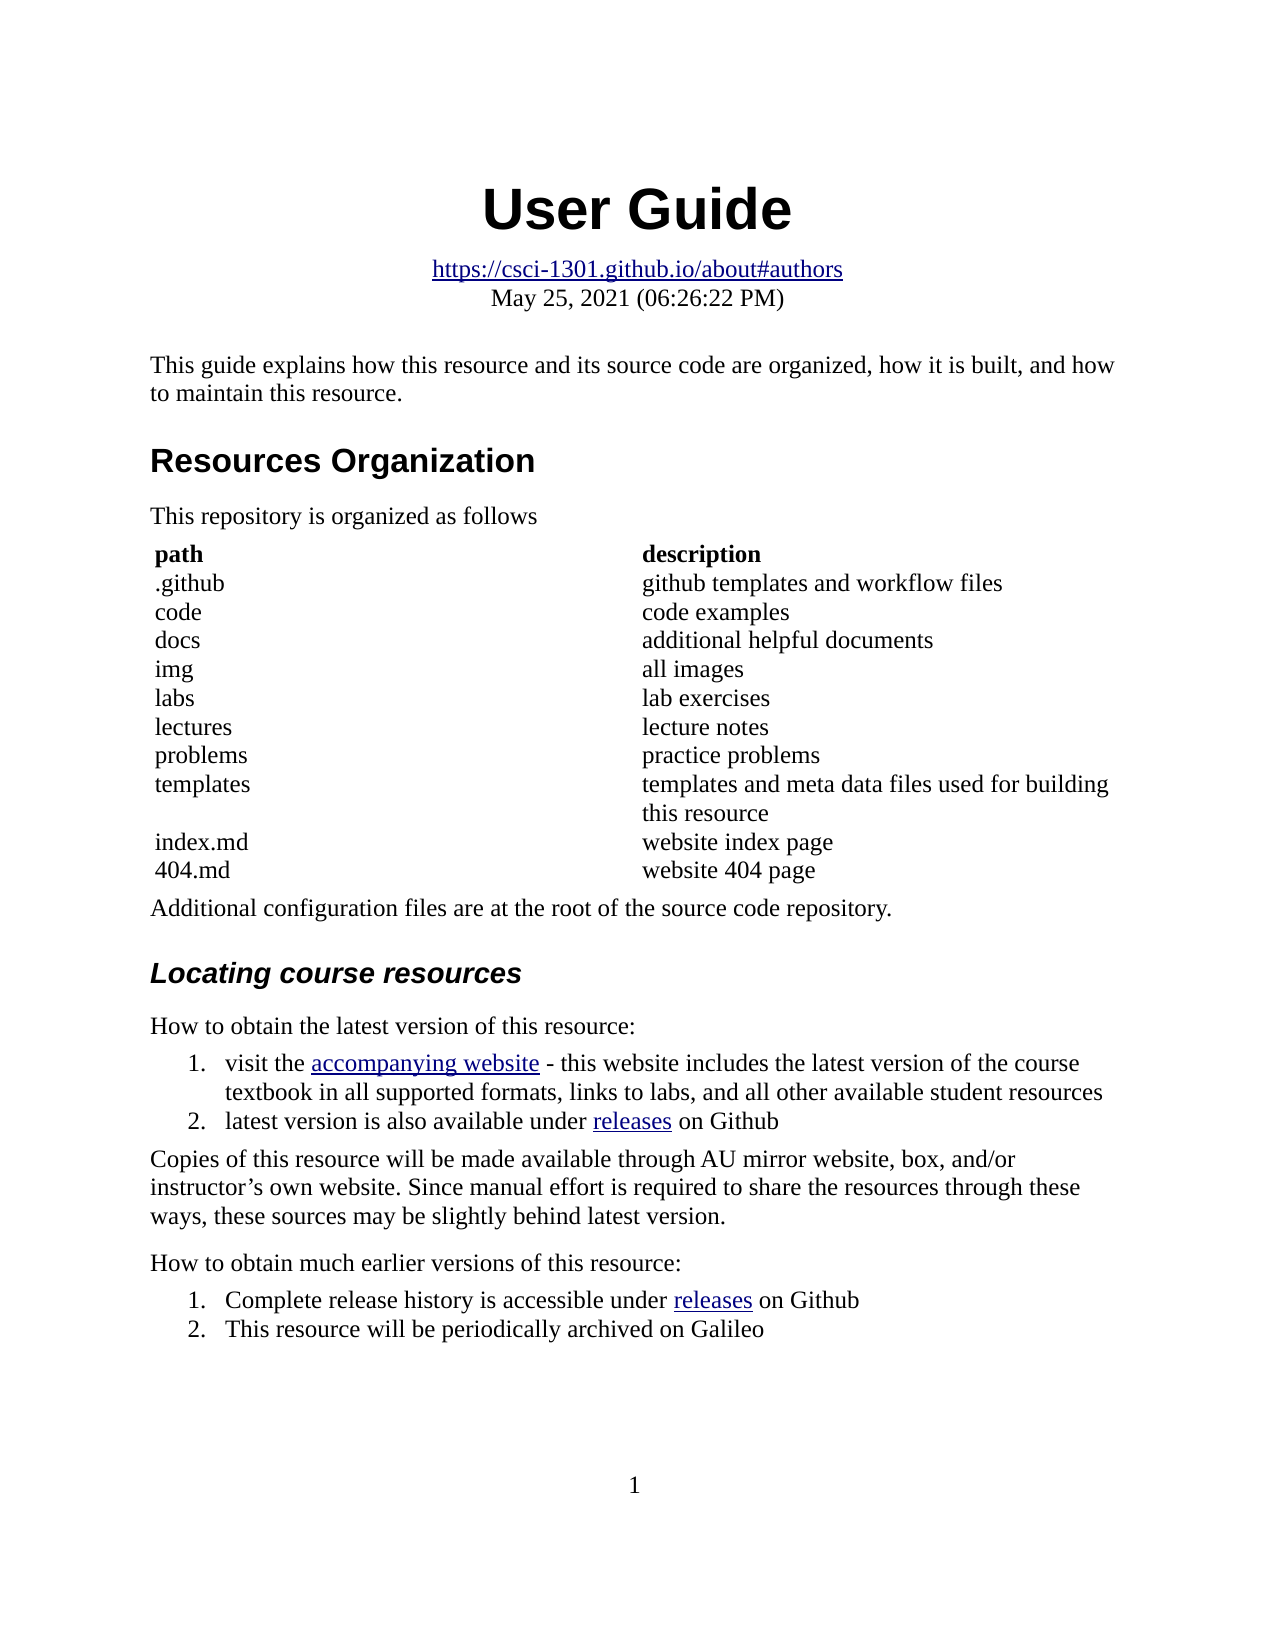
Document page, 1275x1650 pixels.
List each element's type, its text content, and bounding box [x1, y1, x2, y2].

table_cell img [150, 654, 637, 683]
table_cell 404.md [150, 855, 637, 884]
text https://csci-1301.github.io/about#authors [150, 254, 1125, 283]
list This resource will be periodically archived on Galileo [187, 1314, 1125, 1343]
subtitle Resources Organization [150, 441, 1125, 480]
table_cell practice problems [638, 740, 1125, 769]
table_cell templates and meta data files used for building this resource [638, 769, 1125, 827]
table_cell additional helpful documents [638, 625, 1125, 654]
text How to obtain the latest version of this resource: [150, 1011, 1125, 1039]
text This repository is organized as follows [150, 501, 1125, 530]
table_cell templates [150, 769, 637, 827]
list visit the accompanying website - this website includes the latest version of the course textbook in all supported formats, links to labs, and all other available student resources [187, 1048, 1125, 1106]
subtitle Locating course resources [150, 956, 1125, 989]
table_cell website 404 page [638, 855, 1125, 884]
table_header path [150, 539, 637, 568]
table_cell labs [150, 683, 637, 712]
table_cell code [150, 597, 637, 625]
text How to obtain much earlier versions of this resource: [150, 1248, 1125, 1277]
table_cell lecture notes [638, 712, 1125, 740]
list Complete release history is accessible under releases on Github [187, 1286, 1125, 1314]
table_cell github templates and workflow files [638, 568, 1125, 597]
table_header description [638, 539, 1125, 568]
text Additional configuration files are at the root of the source code repository. [150, 893, 1125, 922]
table_cell problems [150, 740, 637, 769]
text May 25, 2021 (06:26:22 PM) [150, 283, 1125, 312]
table_cell lab exercises [638, 683, 1125, 712]
table_cell all images [638, 654, 1125, 683]
table_cell website index page [638, 827, 1125, 855]
text Copies of this resource will be made available through AU mirror website, box, and/or instructor’s own website. Since manual effort is required to share the resources through these ways, these sources may be slightly behind latest version. [150, 1144, 1125, 1230]
title User Guide [150, 175, 1125, 242]
table_cell .github [150, 568, 637, 597]
table_cell index.md [150, 827, 637, 855]
table_cell code examples [638, 597, 1125, 625]
table_cell docs [150, 625, 637, 654]
list latest version is also available under releases on Github [187, 1106, 1125, 1135]
text This guide explains how this resource and its source code are organized, how it is built, and how to maintain this resource. [150, 350, 1125, 407]
table_cell lectures [150, 712, 637, 740]
